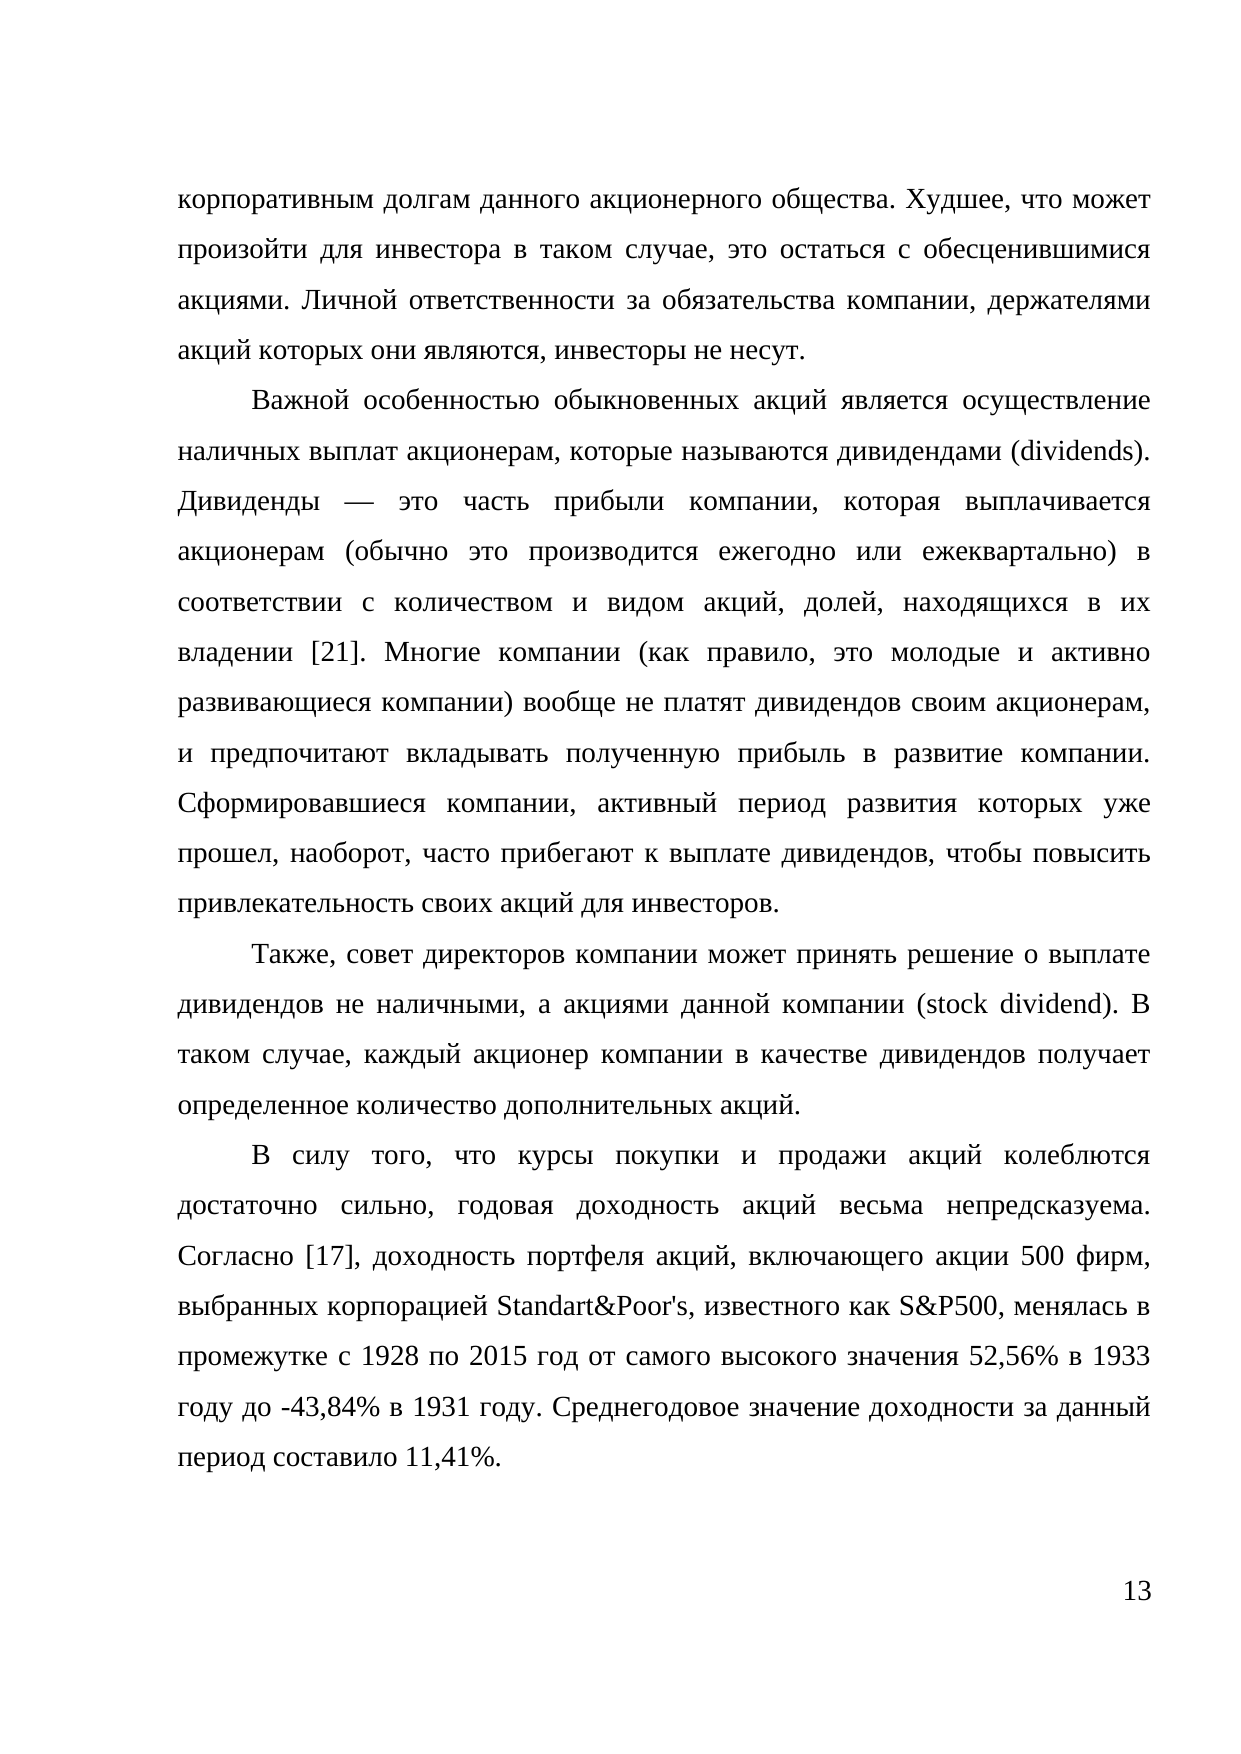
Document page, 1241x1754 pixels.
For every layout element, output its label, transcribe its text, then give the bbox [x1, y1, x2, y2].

text В силу того, что курсы покупки и продажи акций колеблются достаточно сильно, годовая доходность акций весьма непредсказуема. Согласно [17], доходность портфеля акций, включающего акции 500 фирм, выбранных корпорацией Standart&Poor's, известного как S&P500, менялась в промежутке с 1928 по 2015 год от самого высокого значения 52,56% в 1933 году до -43,84% в 1931 году. Среднегодовое значение доходности за данный период составило 11,41%. [177, 1137, 1152, 1473]
text Также, совет директоров компании может принять решение о выплате дивидендов не наличными, а акциями данной компании (stock dividend). В таком случае, каждый акционер компании в качестве дивидендов получает определенное количество дополнительных акций. [177, 936, 1152, 1120]
text Важной особенностью обыкновенных акций является осуществление наличных выплат акционерам, которые называются дивидендами (dividends). Дивиденды — это часть прибыли компании, которая выплачивается акционерам (обычно это производится ежегодно или ежеквартально) в соответствии с количеством и видом акций, долей, находящихся в их владении [21]. Многие компании (как правило, это молодые и активно развивающиеся компании) вообще не платят дивидендов своим акционерам, и предпочитают вкладывать полученную прибыль в развитие компании. Сформировавшиеся компании, активный период развития которых уже прошел, наоборот, часто прибегают к выплате дивидендов, чтобы повысить привлекательность своих акций для инвесторов. [177, 382, 1152, 919]
text корпоративным долгам данного акционерного общества. Худшее, что может произойти для инвестора в таком случае, это остаться с обесценившимися акциями. Личной ответственности за обязательства компании, держателями акций которых они являются, инвесторы не несут. [177, 181, 1152, 366]
